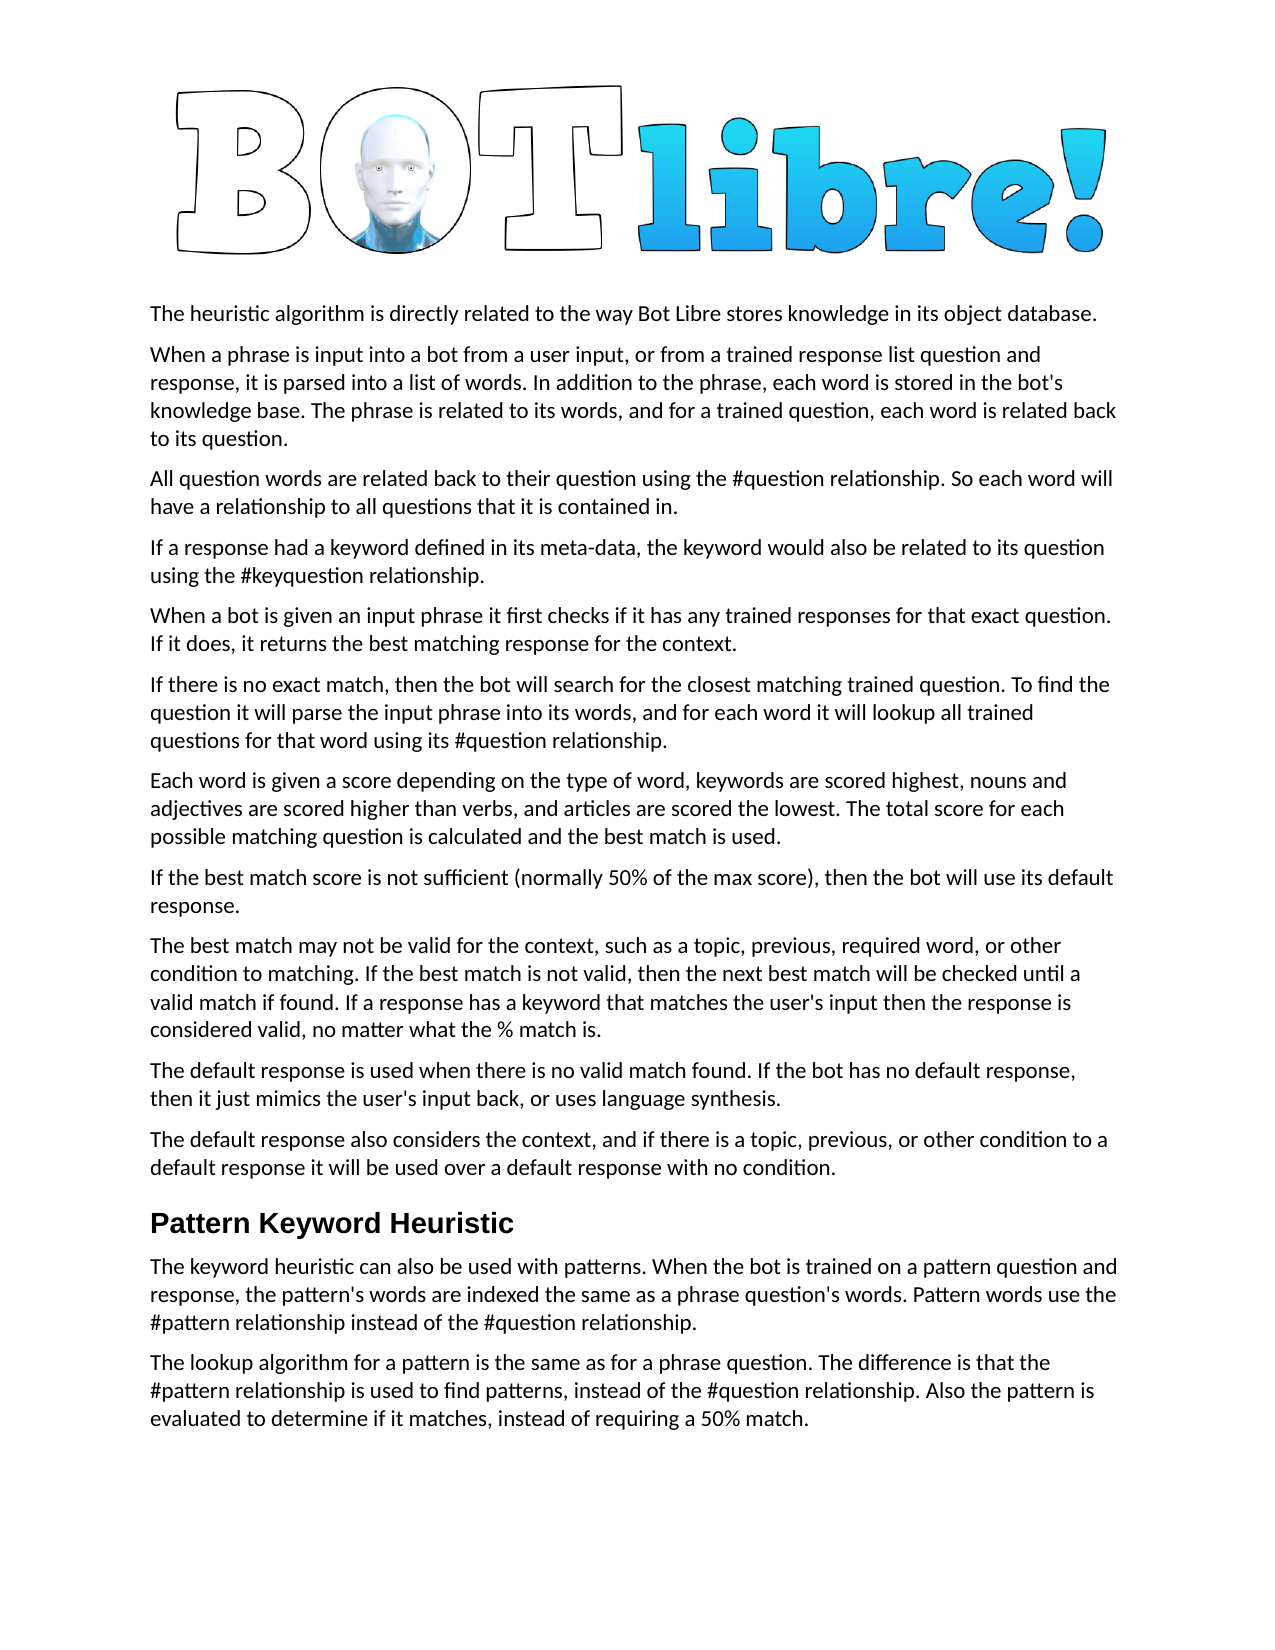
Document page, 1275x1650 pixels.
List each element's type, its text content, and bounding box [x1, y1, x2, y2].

subtitle Pattern Keyword Heuristic [150, 1206, 1125, 1239]
picture [150, 75, 1125, 266]
text The best match may not be valid for the context, such as a topic, previous, required word, or other condition to matching. If the best match is not valid, then the next best match will be checked until a valid match if found. If a response has a keyword that matches the user's input then the response is considered valid, no matter what the % match is. [150, 932, 1125, 1044]
text All question words are related back to their question using the #question relationship. So each word will have a relationship to all questions that it is contained in. [150, 464, 1125, 520]
text The lookup algorithm for a pattern is the same as for a phrase question. The difference is that the #pattern relationship is used to find patterns, instead of the #question relationship. Also the pattern is evaluated to determine if it matches, instead of requiring a 50% match. [150, 1348, 1125, 1432]
text The default response also considers the context, and if there is a topic, previous, or other condition to a default response it will be used over a default response with no condition. [150, 1125, 1125, 1181]
text If a response had a keyword defined in its meta-data, the keyword would also be related to its question using the #keyquestion relationship. [150, 533, 1125, 589]
text Each word is given a score depending on the type of word, keywords are scored highest, nouns and adjectives are scored higher than verbs, and articles are scored the lowest. The total score for each possible matching question is calculated and the best match is used. [150, 766, 1125, 851]
text The keyword heuristic can also be used with patterns. When the bot is trained on a pattern question and response, the pattern's words are indexed the same as a phrase question's words. Pattern words use the #pattern relationship instead of the #question relationship. [150, 1252, 1125, 1336]
text If the best match score is not sufficient (normally 50% of the max score), then the bot will use its default response. [150, 863, 1125, 919]
text When a phrase is input into a bot from a user input, or from a trained response list question and response, it is parsed into a list of words. In addition to the phrase, each word is stored in the bot's knowledge base. The phrase is related to its words, and for a trained question, each word is related back to its question. [150, 340, 1125, 452]
text When a bot is given an input phrase it first checks if it has any trained responses for that exact question. If it does, it returns the best matching response for the context. [150, 601, 1125, 657]
text If there is no exact match, then the bot will search for the closest matching trained question. To find the question it will parse the input phrase into its words, and for each word it will lookup all trained questions for that word using its #question relationship. [150, 670, 1125, 754]
text The heuristic algorithm is directly related to the way Bot Libre stores knowledge in its object database. [150, 299, 1125, 327]
text The default response is used when there is no valid match found. If the bot has no default response, then it just mimics the user's input back, or uses language synthesis. [150, 1056, 1125, 1112]
